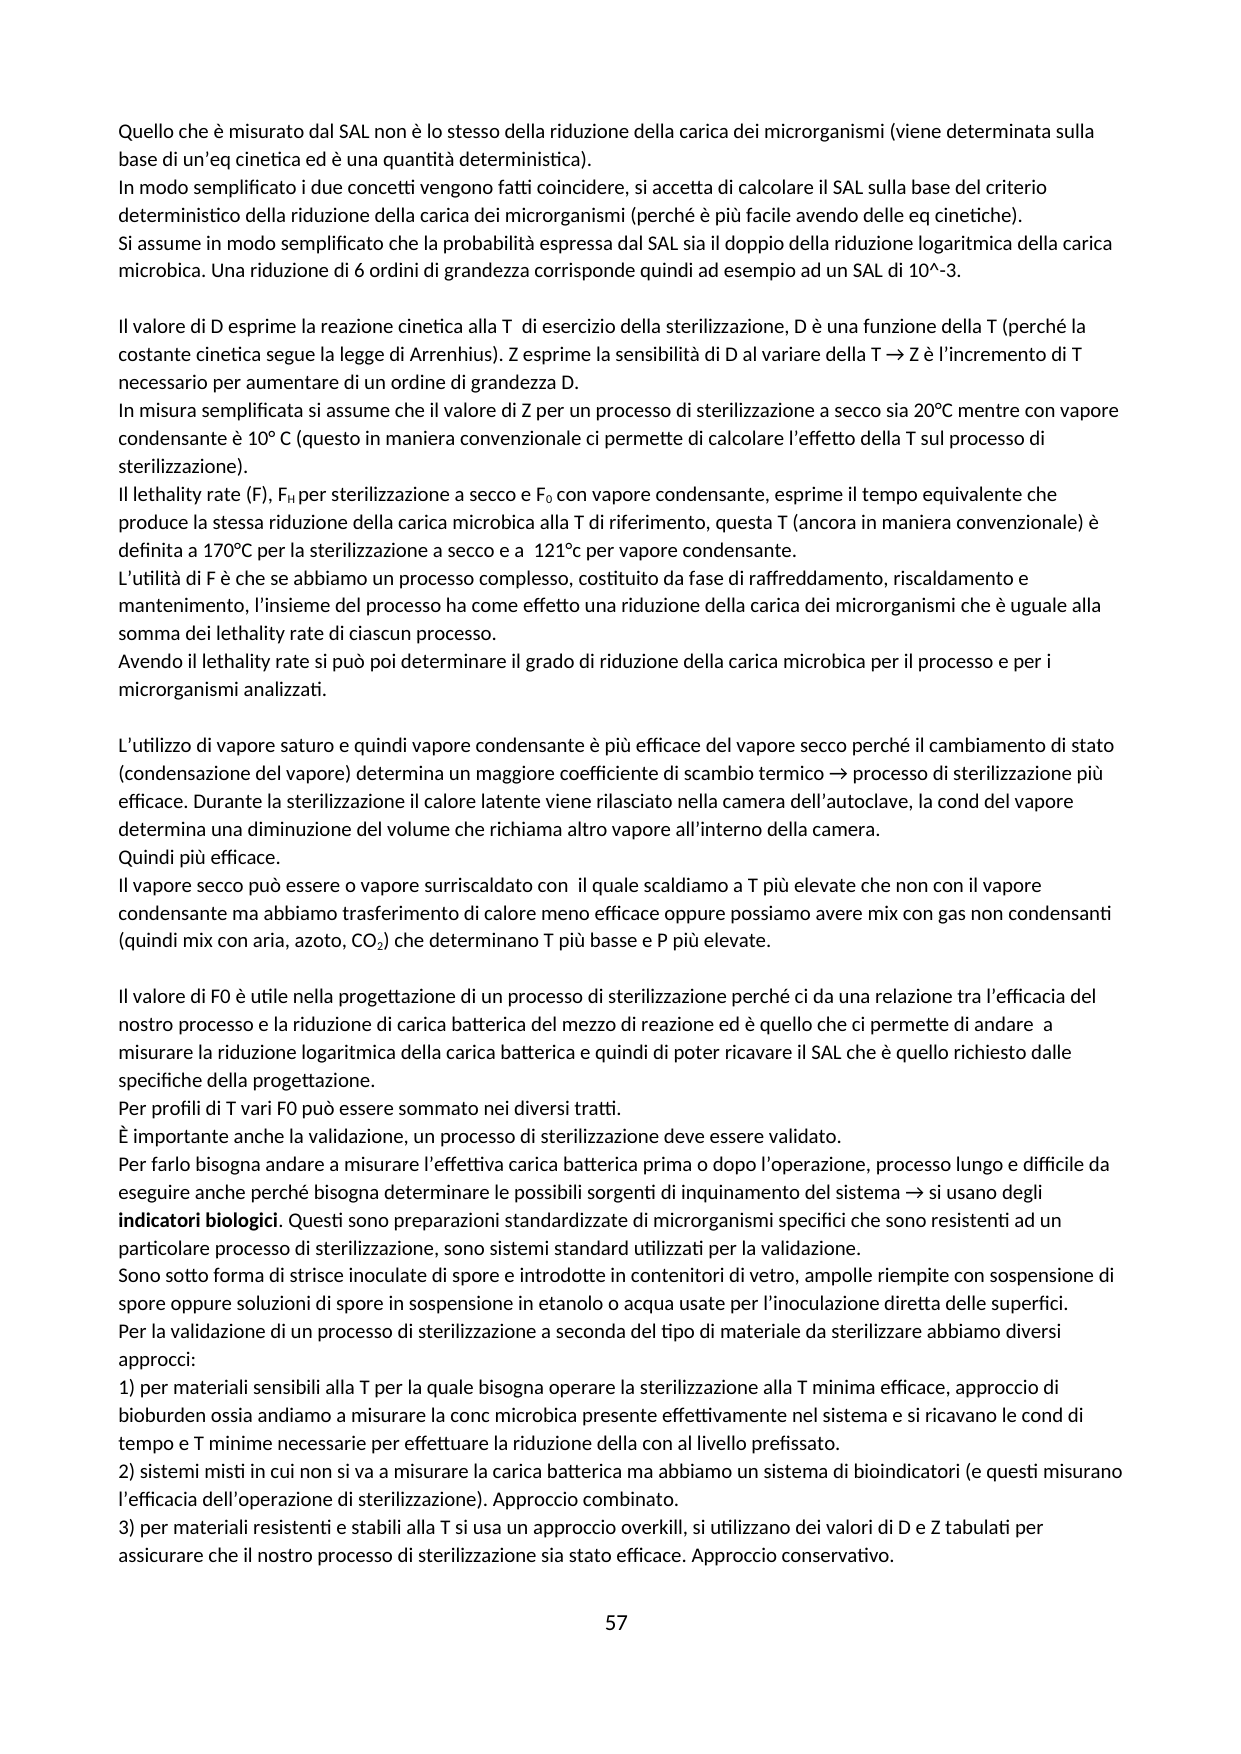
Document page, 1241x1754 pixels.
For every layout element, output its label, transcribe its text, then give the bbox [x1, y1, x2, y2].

text Quello che è misurato dal SAL non è lo stesso della riduzione della carica dei microrganismi (viene determinata sulla base di un’eq cinetica ed è una quantità deterministica). In modo semplificato i due concetti vengono fatti coincidere, si accetta di calcolare il SAL sulla base del criterio deterministico della riduzione della carica dei microrganismi (perché è più facile avendo delle eq cinetiche). Si assume in modo semplificato che la probabilità espressa dal SAL sia il doppio della riduzione logaritmica della carica microbica. Una riduzione di 6 ordini di grandezza corrisponde quindi ad esempio ad un SAL di 10^-3. Il valore di D esprime la reazione cinetica alla T di esercizio della sterilizzazione, D è una funzione della T (perché la costante cinetica segue la legge di Arrenhius). Z esprime la sensibilità di D al variare della T → Z è l’incremento di T necessario per aumentare di un ordine di grandezza D. In misura semplificata si assume che il valore di Z per un processo di sterilizzazione a secco sia 20°C mentre con vapore condensante è 10° C (questo in maniera convenzionale ci permette di calcolare l’effetto della T sul processo di sterilizzazione). Il lethality rate (F), FH per sterilizzazione a secco e F0 con vapore condensante, esprime il tempo equivalente che produce la stessa riduzione della carica microbica alla T di riferimento, questa T (ancora in maniera convenzionale) è definita a 170°C per la sterilizzazione a secco e a 121°c per vapore condensante. L’utilità di F è che se abbiamo un processo complesso, costituito da fase di raffreddamento, riscaldamento e mantenimento, l’insieme del processo ha come effetto una riduzione della carica dei microrganismi che è uguale alla somma dei lethality rate di ciascun processo. Avendo il lethality rate si può poi determinare il grado di riduzione della carica microbica per il processo e per i microrganismi analizzati. L’utilizzo di vapore saturo e quindi vapore condensante è più efficace del vapore secco perché il cambiamento di stato (condensazione del vapore) determina un maggiore coefficiente di scambio termico → processo di sterilizzazione più efficace. Durante la sterilizzazione il calore latente viene rilasciato nella camera dell’autoclave, la cond del vapore determina una diminuzione del volume che richiama altro vapore all’interno della camera. Quindi più efficace. Il vapore secco può essere o vapore surriscaldato con il quale scaldiamo a T più elevate che non con il vapore condensante ma abbiamo trasferimento di calore meno efficace oppure possiamo avere mix con gas non condensanti (quindi mix con aria, azoto, CO2) che determinano T più basse e P più elevate. Il valore di F0 è utile nella progettazione di un processo di sterilizzazione perché ci da una relazione tra l’efficacia del nostro processo e la riduzione di carica batterica del mezzo di reazione ed è quello che ci permette di andare a misurare la riduzione logaritmica della carica batterica e quindi di poter ricavare il SAL che è quello richiesto dalle specifiche della progettazione. Per profili di T vari F0 può essere sommato nei diversi tratti. È importante anche la validazione, un processo di sterilizzazione deve essere validato. Per farlo bisogna andare a misurare l’effettiva carica batterica prima o dopo l’operazione, processo lungo e difficile da eseguire anche perché bisogna determinare le possibili sorgenti di inquinamento del sistema → si usano degli indicatori biologici. Questi sono preparazioni standardizzate di microrganismi specifici che sono resistenti ad un particolare processo di sterilizzazione, sono sistemi standard utilizzati per la validazione. Sono sotto forma di strisce inoculate di spore e introdotte in contenitori di vetro, ampolle riempite con sospensione di spore oppure soluzioni di spore in sospensione in etanolo o acqua usate per l’inoculazione diretta delle superfici. Per la validazione di un processo di sterilizzazione a seconda del tipo di materiale da sterilizzare abbiamo diversi approcci: 1) per materiali sensibili alla T per la quale bisogna operare la sterilizzazione alla T minima efficace, approccio di bioburden ossia andiamo a misurare la conc microbica presente effettivamente nel sistema e si ricavano le cond di tempo e T minime necessarie per effettuare la riduzione della con al livello prefissato. 2) sistemi misti in cui non si va a misurare la carica batterica ma abbiamo un sistema di bioindicatori (e questi misurano l’efficacia dell’operazione di sterilizzazione). Approccio combinato. 3) per materiali resistenti e stabili alla T si usa un approccio overkill, si utilizzano dei valori di D e Z tabulati per assicurare che il nostro processo di sterilizzazione sia stato efficace. Approccio conservativo. [118, 118, 1124, 1567]
